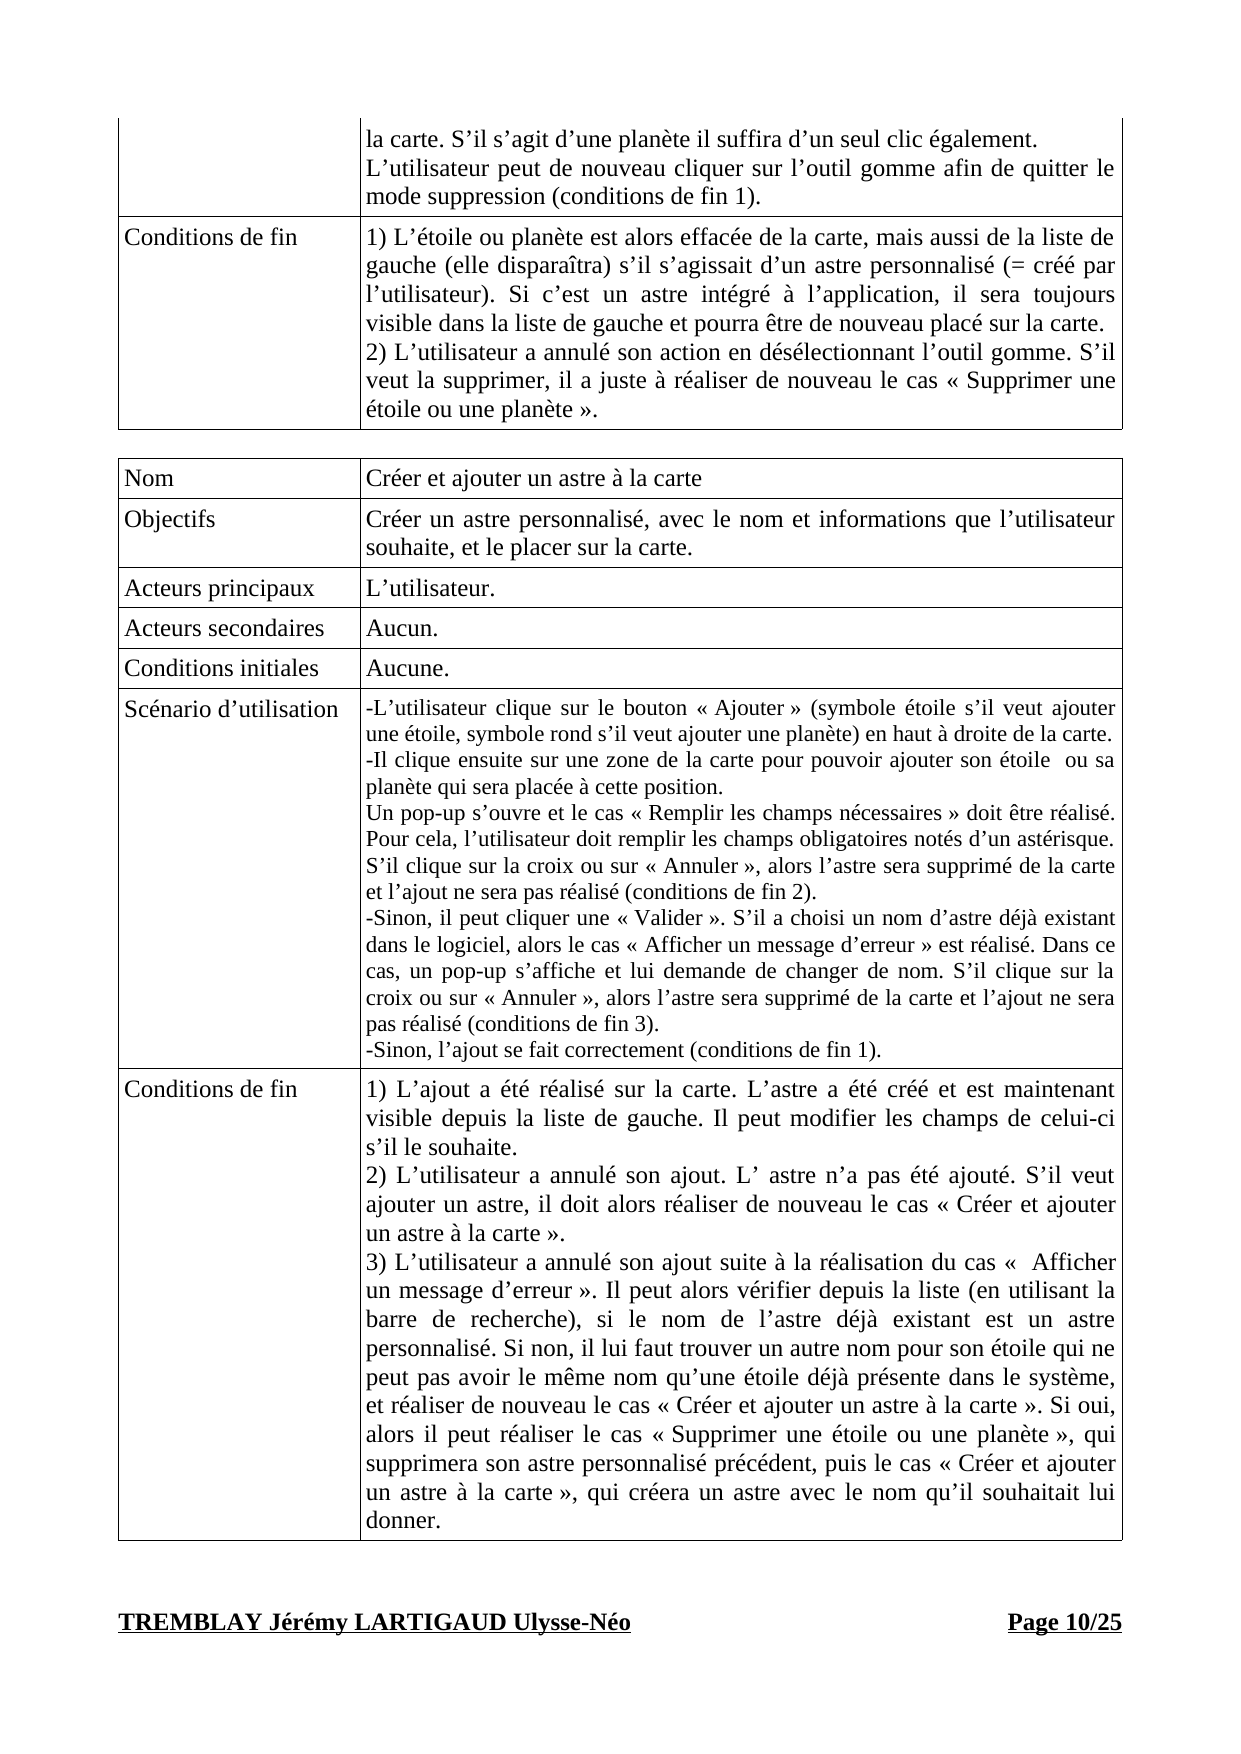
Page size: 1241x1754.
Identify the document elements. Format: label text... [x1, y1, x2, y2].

table_cell Conditions de fin [119, 217, 360, 429]
table_cell -L’utilisateur clique sur le bouton « Ajouter » (symbole étoile s’il veut ajouter une étoile, symbole rond s’il veut ajouter une planète) en haut à droite de la carte. -Il clique ensuite sur une zone de la carte pour pouvoir ajouter son étoile ou sa planète qui sera placée à cette position. Un pop-up s’ouvre et le cas « Remplir les champs nécessaires » doit être réalisé. Pour cela, l’utilisateur doit remplir les champs obligatoires notés d’un astérisque. S’il clique sur la croix ou sur « Annuler », alors l’astre sera supprimé de la carte et l’ajout ne sera pas réalisé (conditions de fin 2). -Sinon, il peut cliquer une « Valider ». S’il a choisi un nom d’astre déjà existant dans le logiciel, alors le cas « Afficher un message d’erreur » est réalisé. Dans ce cas, un pop-up s’affiche et lui demande de changer de nom. S’il clique sur la croix ou sur « Annuler », alors l’astre sera supprimé de la carte et l’ajout ne sera pas réalisé (conditions de fin 3). -Sinon, l’ajout se fait correctement (conditions de fin 1). [361, 689, 1122, 1068]
table_header Créer et ajouter un astre à la carte [361, 459, 1122, 498]
table_cell Aucune. [361, 649, 1122, 688]
table_header Nom [119, 459, 360, 498]
table_cell Créer un astre personnalisé, avec le nom et informations que l’utilisateur souhaite, et le placer sur la carte. [361, 499, 1122, 567]
table_cell 1) L’étoile ou planète est alors effacée de la carte, mais aussi de la liste de gauche (elle disparaîtra) s’il s’agissait d’un astre personnalisé (= créé par l’utilisateur). Si c’est un astre intégré à l’application, il sera toujours visible dans la liste de gauche et pourra être de nouveau placé sur la carte. 2) L’utilisateur a annulé son action en désélectionnant l’outil gomme. S’il veut la supprimer, il a juste à réaliser de nouveau le cas « Supprimer une étoile ou une planète ». [361, 217, 1122, 429]
table_cell Scénario d’utilisation [119, 689, 360, 1068]
table_cell [119, 118, 360, 216]
table_cell Aucun. [361, 608, 1122, 648]
table_cell 1) L’ajout a été réalisé sur la carte. L’astre a été créé et est maintenant visible depuis la liste de gauche. Il peut modifier les champs de celui-ci s’il le souhaite. 2) L’utilisateur a annulé son ajout. L’ astre n’a pas été ajouté. S’il veut ajouter un astre, il doit alors réaliser de nouveau le cas « Créer et ajouter un astre à la carte ». 3) L’utilisateur a annulé son ajout suite à la réalisation du cas « Afficher un message d’erreur ». Il peut alors vérifier depuis la liste (en utilisant la barre de recherche), si le nom de l’astre déjà existant est un astre personnalisé. Si non, il lui faut trouver un autre nom pour son étoile qui ne peut pas avoir le même nom qu’une étoile déjà présente dans le système, et réaliser de nouveau le cas « Créer et ajouter un astre à la carte ». Si oui, alors il peut réaliser le cas « Supprimer une étoile ou une planète », qui supprimera son astre personnalisé précédent, puis le cas « Créer et ajouter un astre à la carte », qui créera un astre avec le nom qu’il souhaitait lui donner. [361, 1069, 1122, 1540]
table_cell Objectifs [119, 499, 360, 567]
table_cell Acteurs principaux [119, 568, 360, 607]
table_cell L’utilisateur. [361, 568, 1122, 607]
table_cell Conditions de fin [119, 1069, 360, 1540]
table_cell la carte. S’il s’agit d’une planète il suffira d’un seul clic également. L’utilisateur peut de nouveau cliquer sur l’outil gomme afin de quitter le mode suppression (conditions de fin 1). [361, 118, 1122, 216]
table_cell Acteurs secondaires [119, 608, 360, 648]
table_cell Conditions initiales [119, 649, 360, 688]
